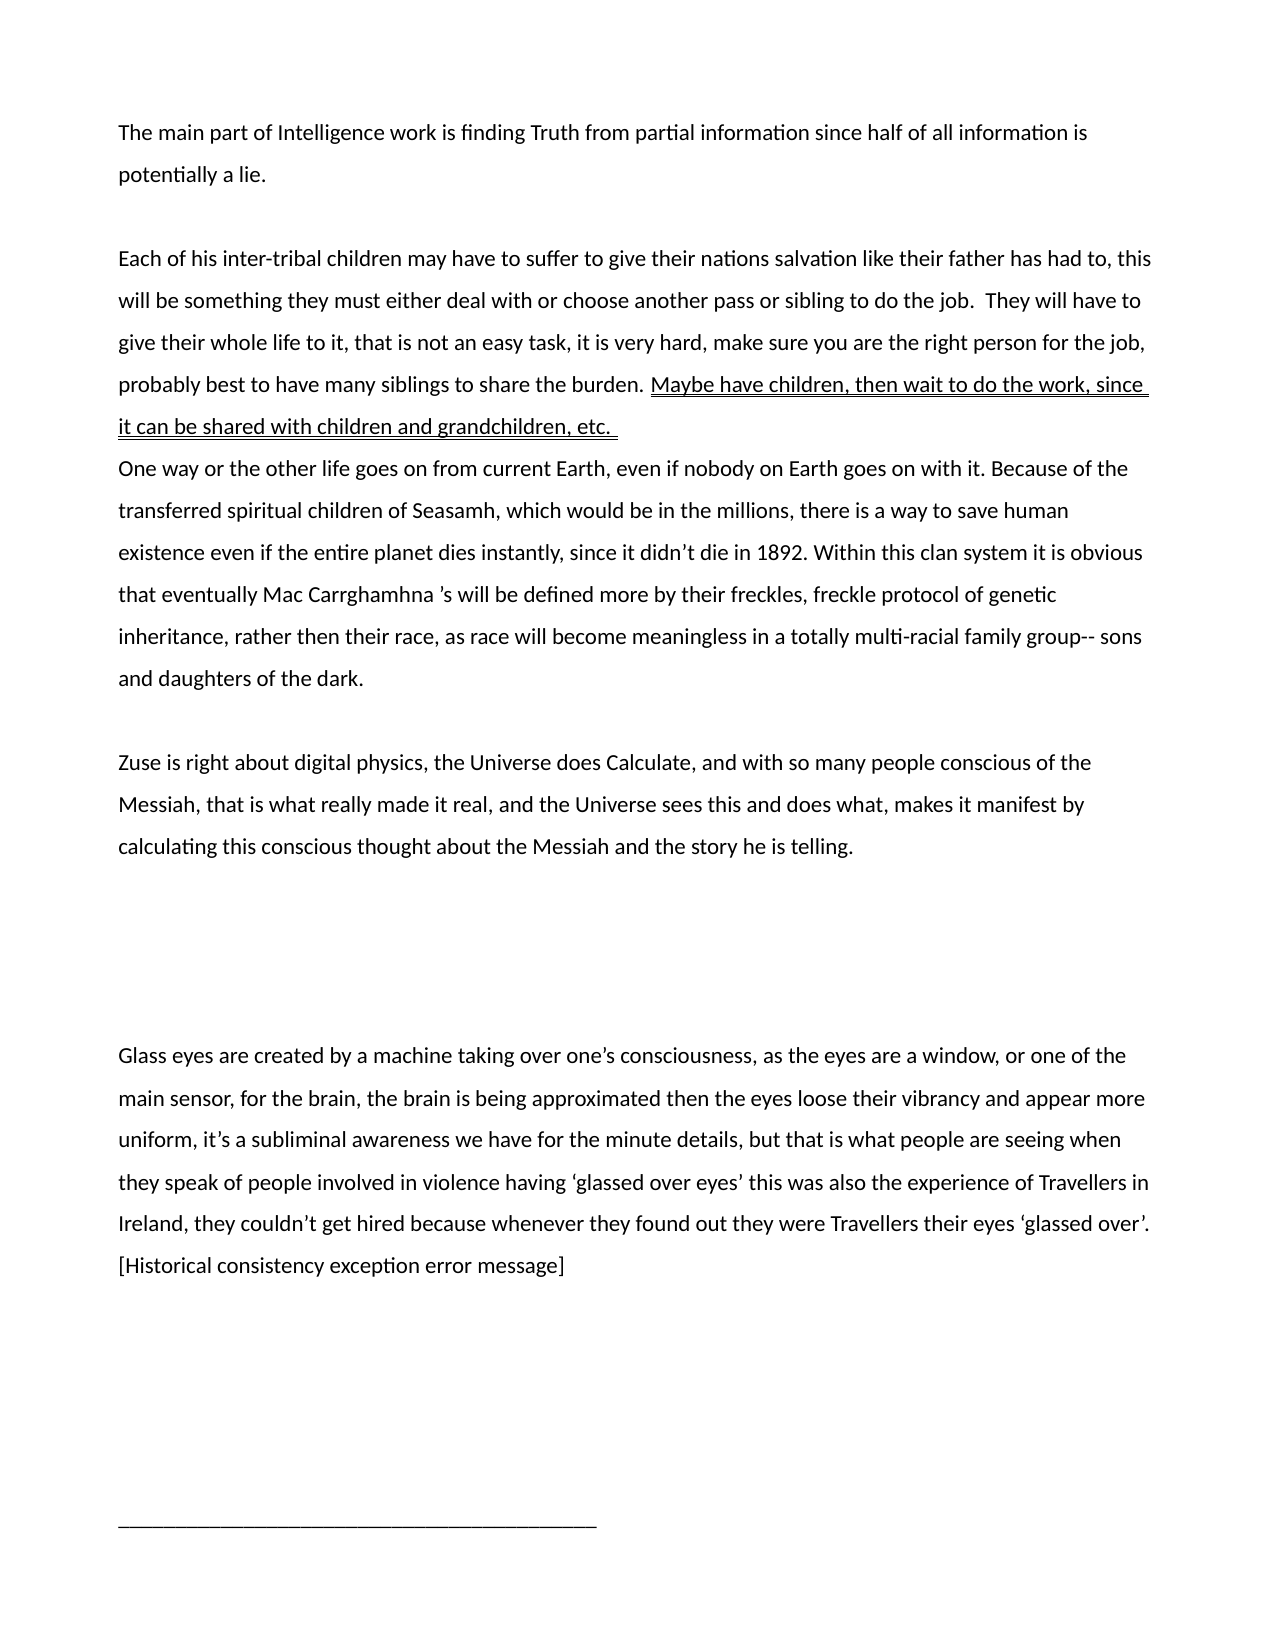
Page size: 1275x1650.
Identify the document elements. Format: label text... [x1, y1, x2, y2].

text Each of his inter-tribal children may have to suffer to give their nations salvation like their father has had to, this will be something they must either deal with or choose another pass or sibling to do the job. They will have to give their whole life to it, that is not an easy task, it is very hard, make sure you are the right person for the job, probably best to have many siblings to share the burden. Maybe have children, then wait to do the work, since it can be shared with children and grandchildren, etc. [118, 244, 1157, 440]
text One way or the other life goes on from current Earth, even if nobody on Earth goes on with it. Because of the transferred spiritual children of Seasamh, which would be in the millions, there is a way to save human existence even if the entire planet dies instantly, since it didn’t die in 1892. Within this clan system it is obvious that eventually Mac Carrghamhna ’s will be defined more by their freckles, freckle protocol of genetic inheritance, rather then their race, as race will become meaningless in a totally multi-racial family group-- sons and daughters of the dark. [118, 454, 1157, 692]
text Glass eyes are created by a machine taking over one’s consciousness, as the eyes are a window, or one of the main sensor, for the brain, the brain is being approximated then the eyes loose their vibrancy and appear more uniform, it’s a subliminal awareness we have for the minute details, but that is what people are seeing when they speak of people involved in violence having ‘glassed over eyes’ this was also the experience of Travellers in Ireland, they couldn’t get hired because whenever they found out they were Travellers their eyes ‘glassed over’. [Historical consistency exception error message] [118, 1042, 1157, 1279]
text The main part of Intelligence work is finding Truth from partial information since half of all information is potentially a lie. [118, 118, 1157, 188]
text Zuse is right about digital physics, the Universe does Calculate, and with so many people conscious of the Messiah, that is what really made it real, and the Universe sees this and does what, makes it manifest by calculating this conscious thought about the Messiah and the story he is telling. [118, 748, 1157, 860]
text __________________________________________ [118, 1461, 1157, 1531]
